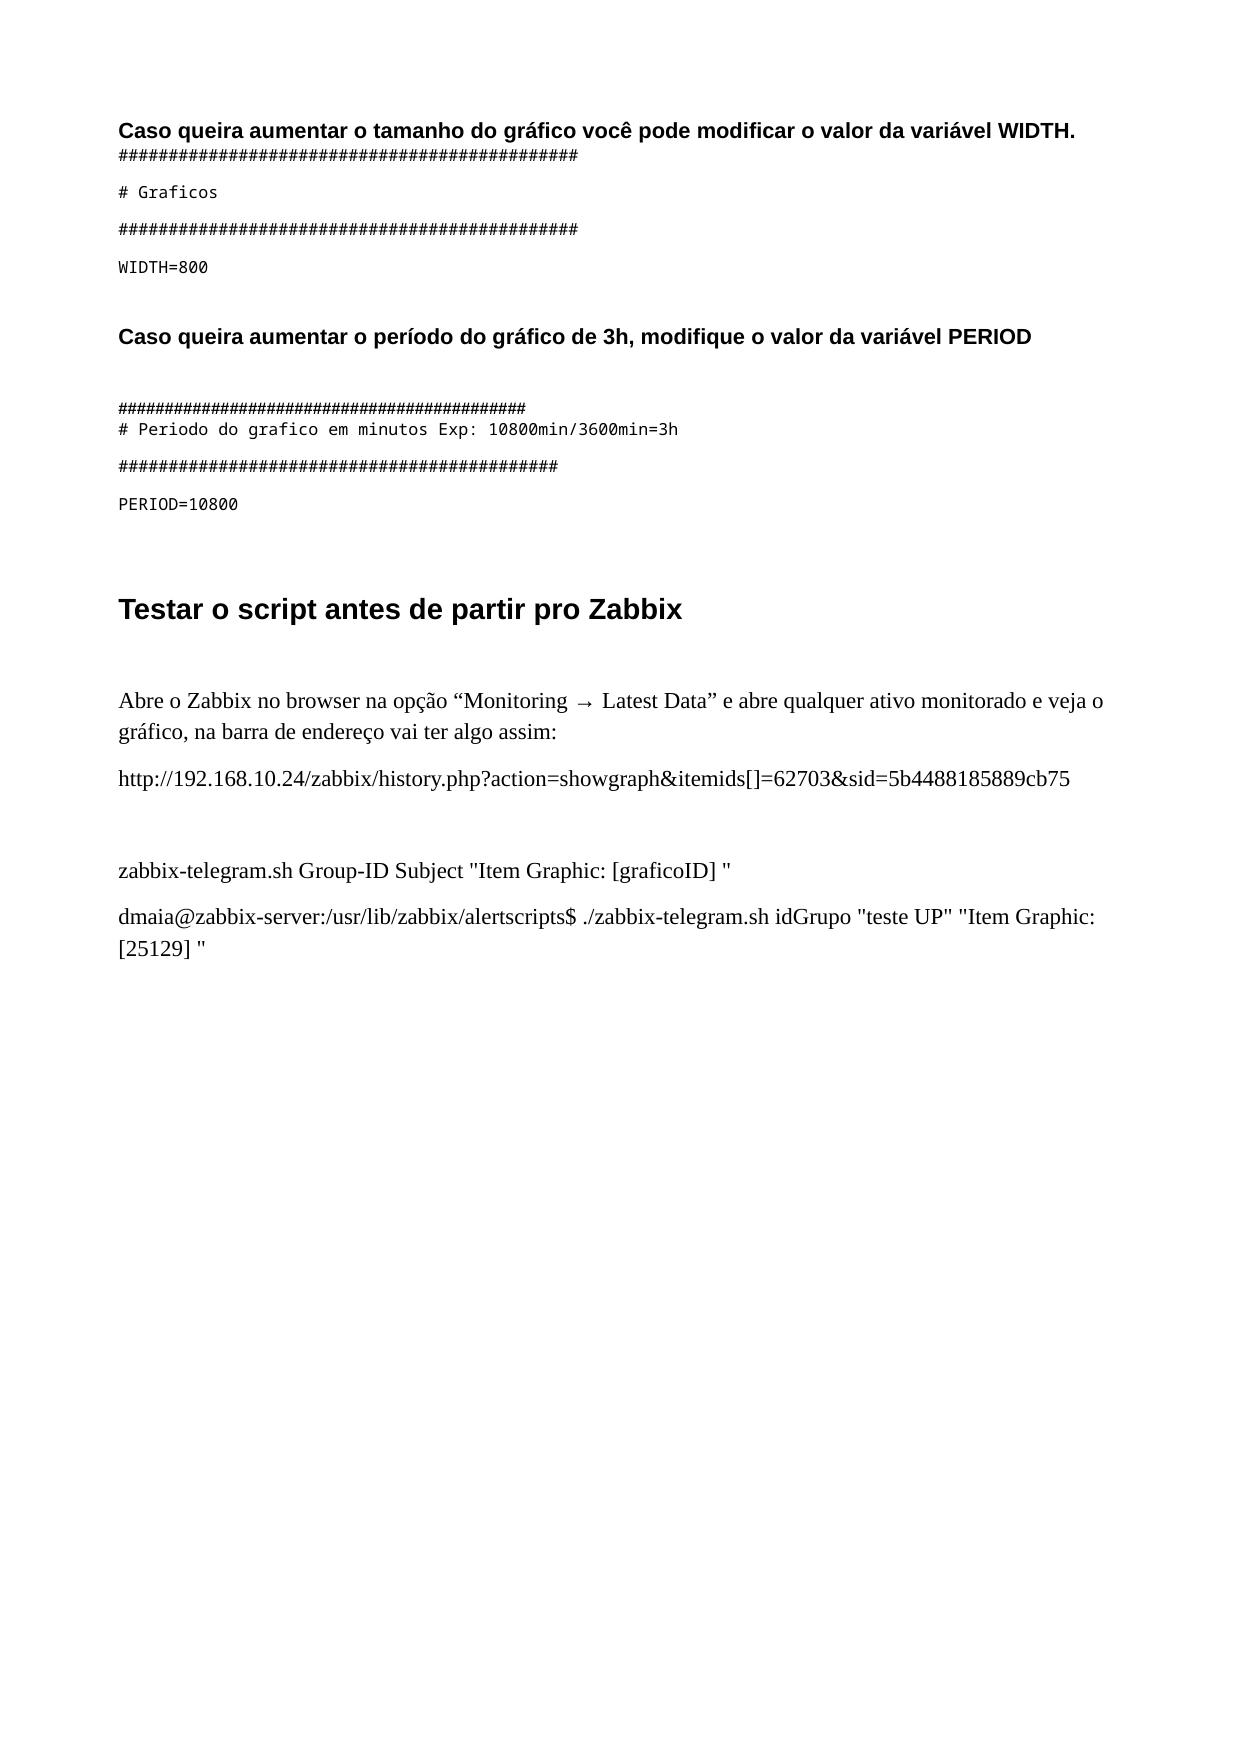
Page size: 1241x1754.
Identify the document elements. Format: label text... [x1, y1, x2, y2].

text Abre o Zabbix no browser na opção “Monitoring → Latest Data” e abre qualquer ativo monitorado e veja o gráfico, na barra de endereço vai ter algo assim: [118, 687, 1122, 745]
subtitle Caso queira aumentar o período do gráfico de 3h, modifique o valor da variável PERIOD [118, 324, 1122, 349]
text WIDTH=800 [118, 255, 1122, 278]
subtitle Caso queira aumentar o tamanho do gráfico você pode modificar o valor da variável WIDTH. [118, 118, 1122, 143]
text dmaia@zabbix-server:/usr/lib/zabbix/alertscripts$ ./zabbix-telegram.sh idGrupo "teste UP" "Item Graphic: [25129] " [118, 903, 1122, 961]
text ############################################## [118, 143, 1122, 166]
subtitle ############################################ [118, 398, 1122, 418]
text # Graficos [118, 181, 1122, 203]
text zabbix-telegram.sh Group-ID Subject "Item Graphic: [graficoID] " [118, 857, 1122, 883]
text http://192.168.10.24/zabbix/history.php?action=showgraph&itemids[]=62703&sid=5b4488185889cb75 [118, 764, 1122, 791]
text # Periodo do grafico em minutos Exp: 10800min/3600min=3h [118, 418, 1122, 440]
text PERIOD=10800 [118, 492, 1122, 515]
text ############################################## [118, 218, 1122, 241]
text ############################################ [118, 455, 1122, 478]
subtitle Testar o script antes de partir pro Zabbix [118, 592, 1122, 625]
